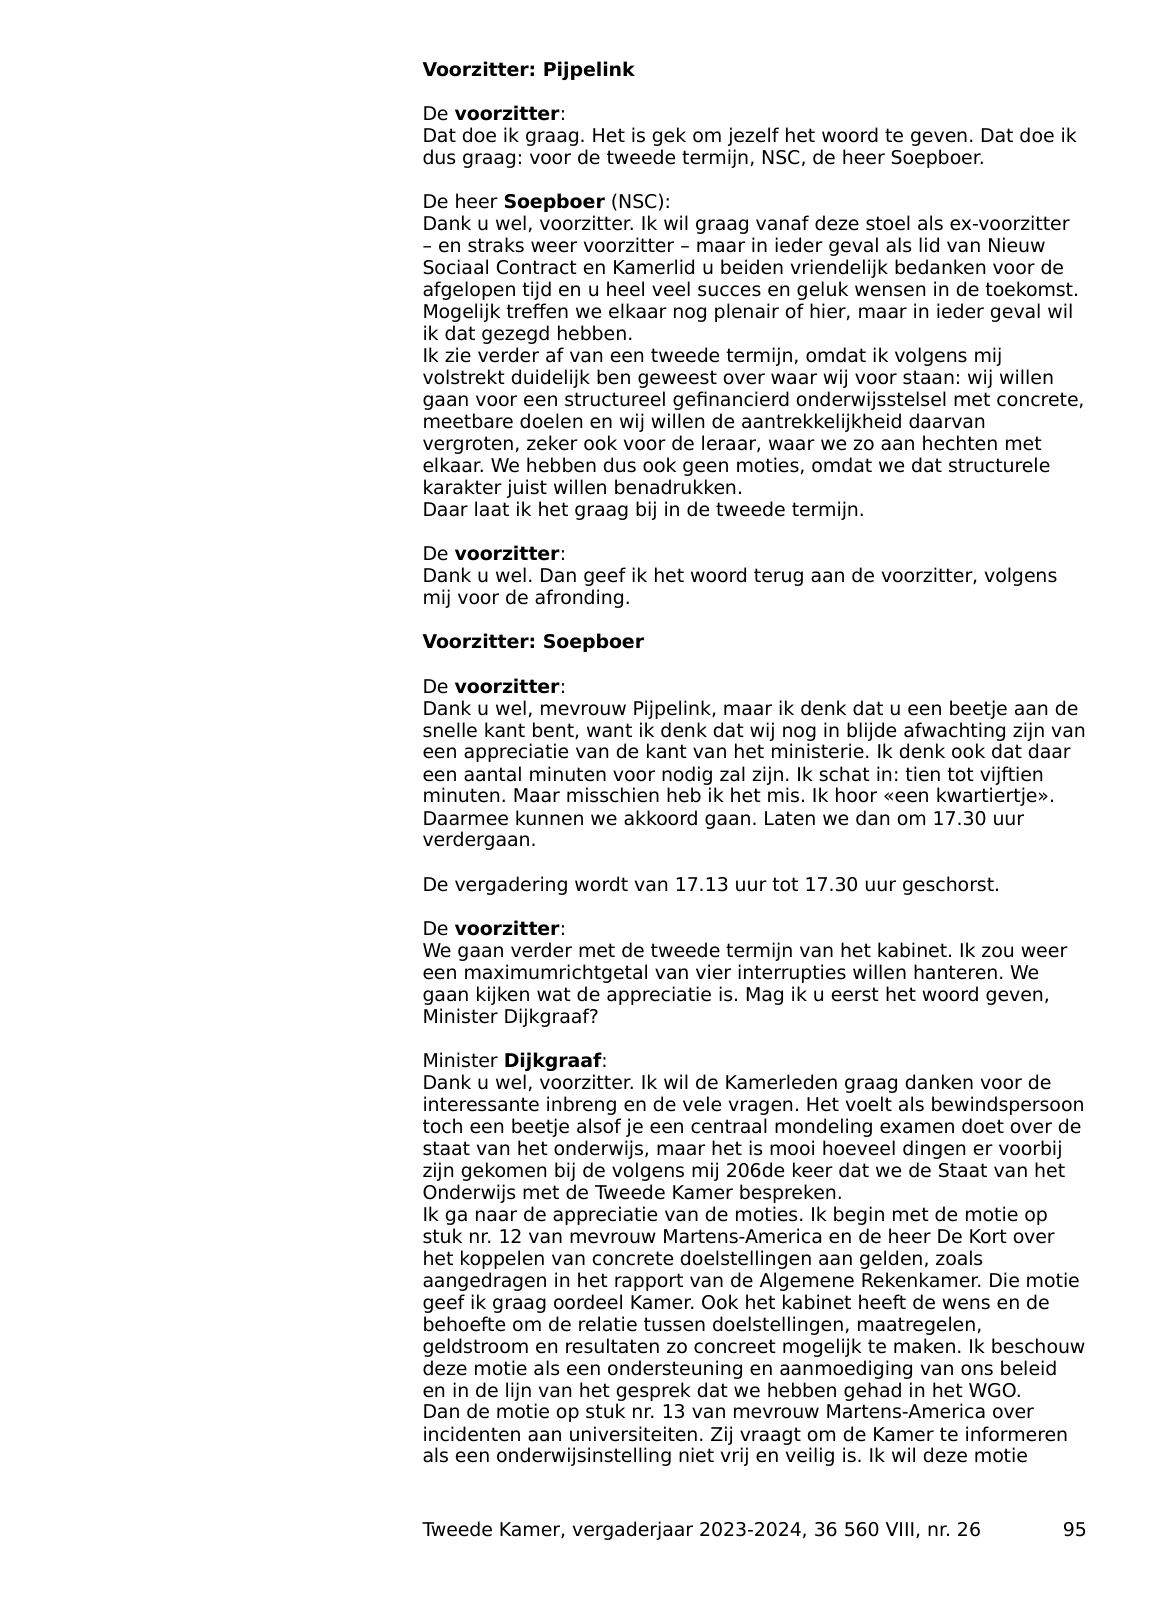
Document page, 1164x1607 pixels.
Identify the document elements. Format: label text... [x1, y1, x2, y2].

text Dan de motie op stuk nr. 13 van mevrouw Martens-America over incidenten aan universiteiten. Zij vraagt om de Kamer te informeren als een onderwijsinstelling niet vrij en veilig is. Ik wil deze motie [422, 1401, 1087, 1467]
text Dank u wel. Dan geef ik het woord terug aan de voorzitter, volgens mij voor de afronding. [422, 565, 1087, 609]
text Dank u wel, voorzitter. Ik wil graag vanaf deze stoel als ex-voorzitter – en straks weer voorzitter – maar in ieder geval als lid van Nieuw Sociaal Contract en Kamerlid u beiden vriendelijk bedanken voor de afgelopen tijd en u heel veel succes en geluk wensen in de toekomst. Mogelijk treffen we elkaar nog plenair of hier, maar in ieder geval wil ik dat gezegd hebben. [422, 213, 1087, 345]
subtitle Voorzitter: Pijpelink [422, 59, 1087, 81]
text De heer Soepboer (NSC): [422, 191, 1087, 213]
text De voorzitter: [422, 103, 1087, 125]
text Minister Dijkgraaf: [422, 1050, 1087, 1072]
text Dank u wel, mevrouw Pijpelink, maar ik denk dat u een beetje aan de snelle kant bent, want ik denk dat wij nog in blijde afwachting zijn van een appreciatie van de kant van het ministerie. Ik denk ook dat daar een aantal minuten voor nodig zal zijn. Ik schat in: tien tot vijftien minuten. Maar misschien heb ik het mis. Ik hoor «een kwartiertje». Daarmee kunnen we akkoord gaan. Laten we dan om 17.30 uur verdergaan. [422, 697, 1087, 851]
text Ik ga naar de appreciatie van de moties. Ik begin met de motie op stuk nr. 12 van mevrouw Martens-America en de heer De Kort over het koppelen van concrete doelstellingen aan gelden, zoals aangedragen in het rapport van de Algemene Rekenkamer. Die motie geef ik graag oordeel Kamer. Ook het kabinet heeft de wens en de behoefte om de relatie tussen doelstellingen, maatregelen, geldstroom en resultaten zo concreet mogelijk te maken. Ik beschouw deze motie als een ondersteuning en aanmoediging van ons beleid en in de lijn van het gesprek dat we hebben gehad in het WGO. [422, 1204, 1087, 1401]
text We gaan verder met de tweede termijn van het kabinet. Ik zou weer een maximumrichtgetal van vier interrupties willen hanteren. We gaan kijken wat de appreciatie is. Mag ik u eerst het woord geven, Minister Dijkgraaf? [422, 940, 1087, 1028]
text Daar laat ik het graag bij in de tweede termijn. [422, 499, 1087, 521]
subtitle Voorzitter: Soepboer [422, 631, 1087, 653]
text Ik zie verder af van een tweede termijn, omdat ik volgens mij volstrekt duidelijk ben geweest over waar wij voor staan: wij willen gaan voor een structureel gefinancierd onderwijsstelsel met concrete, meetbare doelen en wij willen de aantrekkelijkheid daarvan vergroten, zeker ook voor de leraar, waar we zo aan hechten met elkaar. We hebben dus ook geen moties, omdat we dat structurele karakter juist willen benadrukken. [422, 345, 1087, 499]
text De voorzitter: [422, 543, 1087, 565]
text Dank u wel, voorzitter. Ik wil de Kamerleden graag danken voor de interessante inbreng en de vele vragen. Het voelt als bewindspersoon toch een beetje alsof je een centraal mondeling examen doet over de staat van het onderwijs, maar het is mooi hoeveel dingen er voorbij zijn gekomen bij de volgens mij 206de keer dat we de Staat van het Onderwijs met de Tweede Kamer bespreken. [422, 1072, 1087, 1204]
text De voorzitter: [422, 918, 1087, 940]
text De vergadering wordt van 17.13 uur tot 17.30 uur geschorst. [422, 873, 1087, 896]
text De voorzitter: [422, 676, 1087, 697]
text Dat doe ik graag. Het is gek om jezelf het woord te geven. Dat doe ik dus graag: voor de tweede termijn, NSC, de heer Soepboer. [422, 125, 1087, 169]
